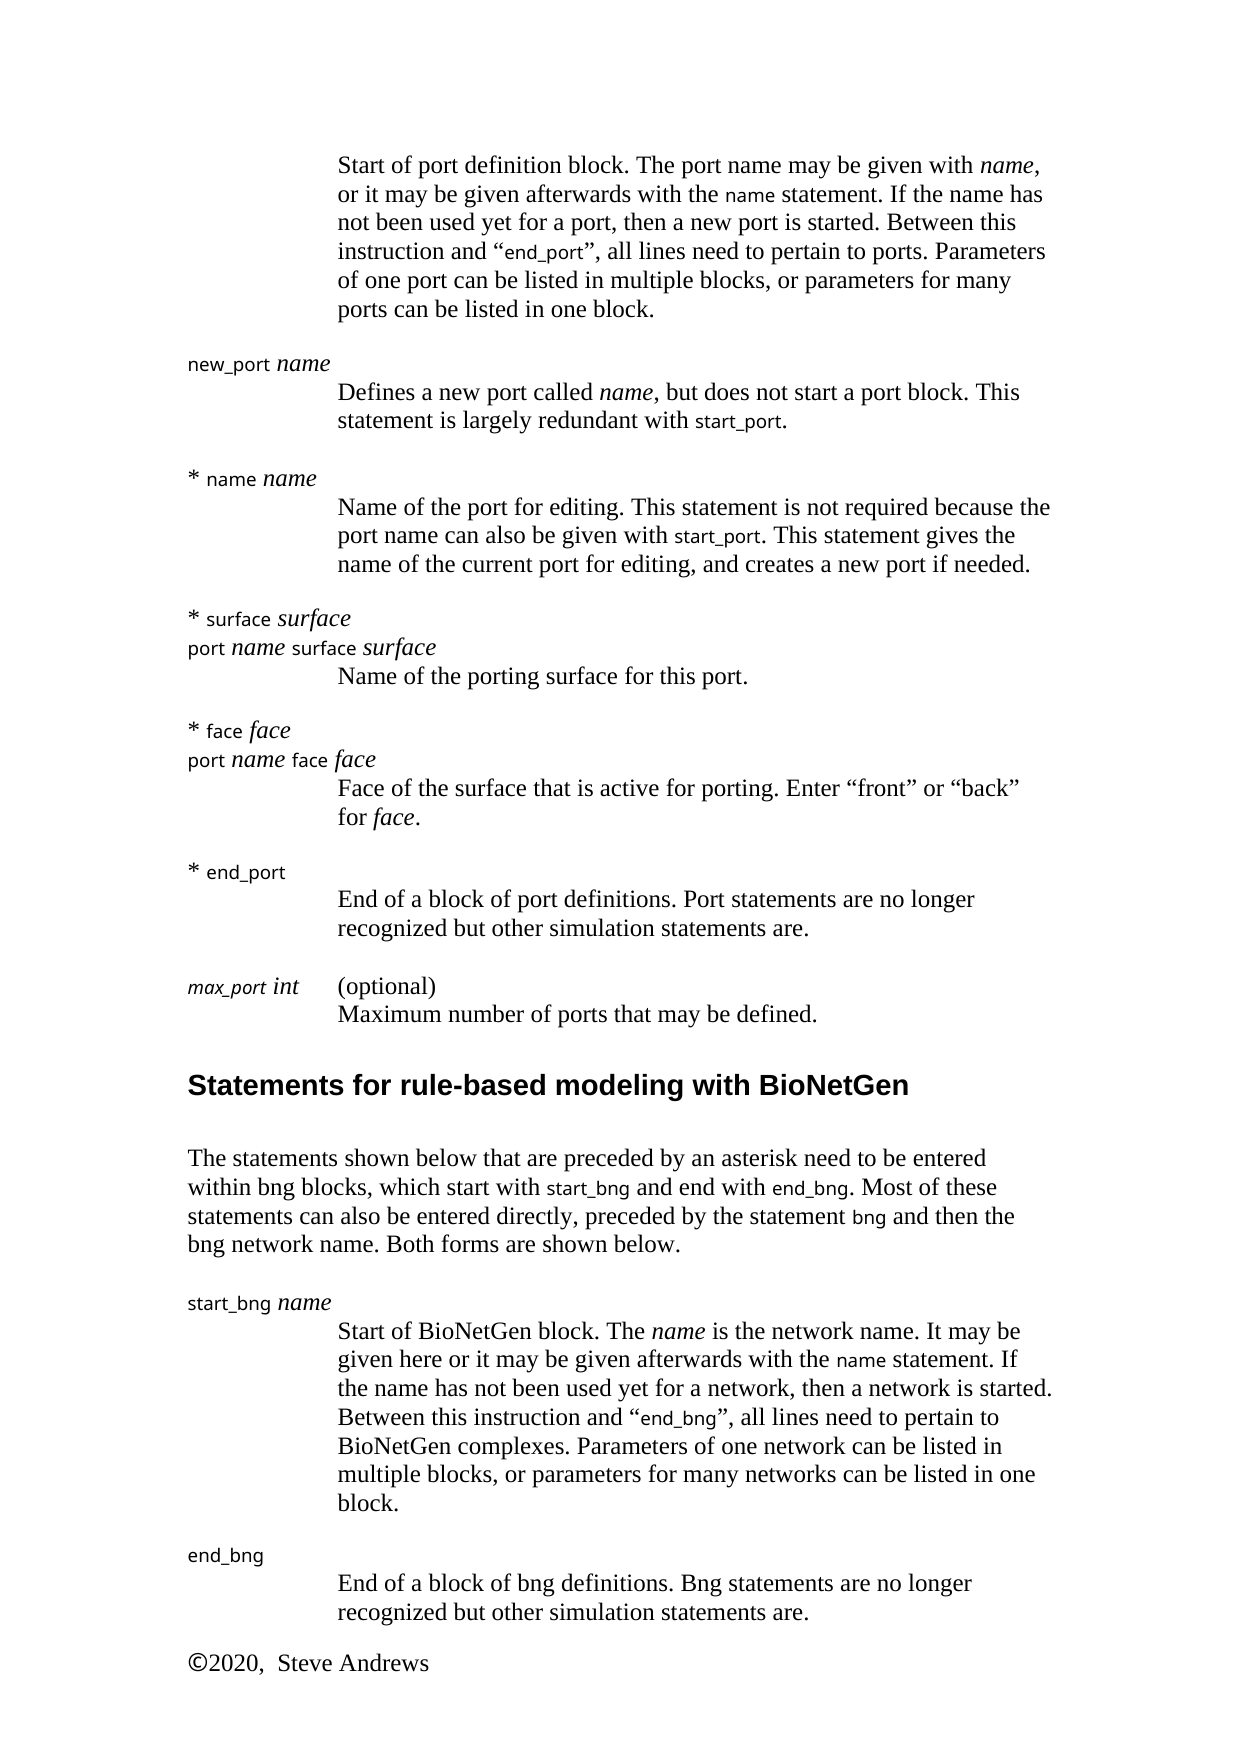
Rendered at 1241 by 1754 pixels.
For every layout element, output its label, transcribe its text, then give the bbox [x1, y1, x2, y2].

text max_port int (optional) [187, 971, 1053, 999]
text Name of the porting surface for this port. [187, 661, 1053, 690]
text End of a block of port definitions. Port statements are no longer recognized but other simulation statements are. [187, 884, 1053, 942]
text end_bng [187, 1542, 1053, 1568]
text * surface surface [187, 603, 1053, 632]
text * face face [187, 715, 1053, 744]
text start_bng name [187, 1287, 1053, 1316]
text * end_port [187, 856, 1053, 884]
subtitle Statements for rule-based modeling with BioNetGen [187, 1068, 1053, 1102]
text Maximum number of ports that may be defined. [187, 999, 1053, 1028]
text port name surface surface [187, 632, 1053, 661]
text Name of the port for editing. This statement is not required because the port name can also be given with start_port. This statement gives the name of the current port for editing, and creates a new port if needed. [187, 492, 1053, 578]
text Defines a new port called name, but does not start a port block. This statement is largely redundant with start_port. [187, 377, 1053, 434]
text Start of BioNetGen block. The name is the network name. It may be given here or it may be given afterwards with the name statement. If the name has not been used yet for a network, then a network is started. Between this instruction and “end_bng”, all lines need to pertain to BioNetGen complexes. Parameters of one network can be listed in multiple blocks, or parameters for many networks can be listed in one block. [187, 1316, 1053, 1517]
text End of a block of bng definitions. Bng statements are no longer recognized but other simulation statements are. [187, 1568, 1053, 1626]
text Start of port definition block. The port name may be given with name, or it may be given afterwards with the name statement. If the name has not been used yet for a port, then a new port is started. Between this instruction and “end_port”, all lines need to pertain to ports. Parameters of one port can be listed in multiple blocks, or parameters for many ports can be listed in one block. [187, 150, 1053, 322]
text port name face face [187, 744, 1053, 773]
text * name name [187, 463, 1053, 492]
text Face of the surface that is active for porting. Enter “front” or “back” for face. [187, 773, 1053, 830]
text The statements shown below that are preceded by an asterisk need to be entered within bng blocks, which start with start_bng and end with end_bng. Most of these statements can also be entered directly, preceded by the statement bng and then the bng network name. Both forms are shown below. [187, 1143, 1053, 1258]
text new_port name [187, 348, 1053, 377]
